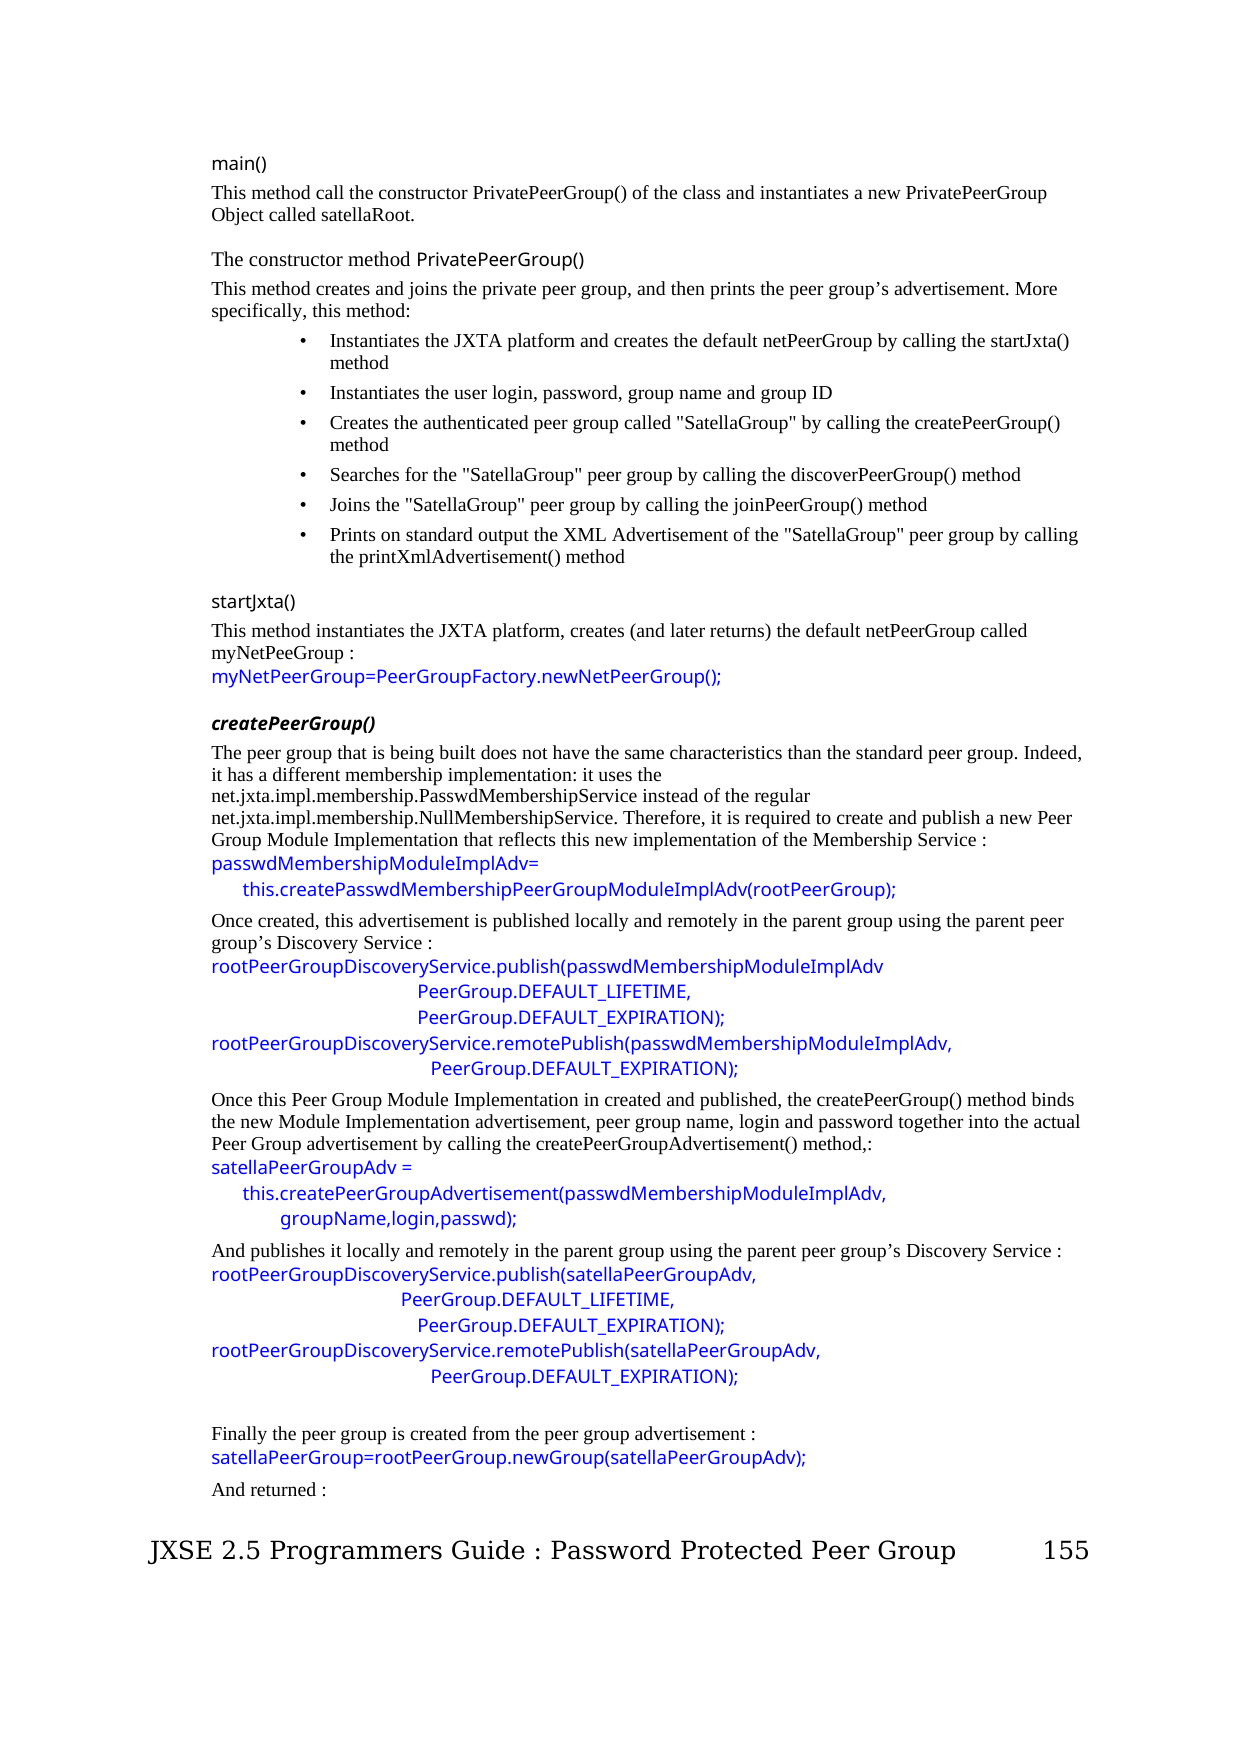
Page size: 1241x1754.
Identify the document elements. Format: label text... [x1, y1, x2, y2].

text passwdMembershipModuleImplAdv= this.createPasswdMembershipPeerGroupModuleImplAdv(rootPeerGroup); [211, 851, 1090, 902]
text Finally the peer group is created from the peer group advertisement : [211, 1423, 1090, 1444]
text The peer group that is being built does not have the same characteristics than the standard peer group. Indeed, it has a different membership implementation: it uses the net.jxta.impl.membership.PasswdMembershipService instead of the regular net.jxta.impl.membership.NullMembershipService. Therefore, it is required to create and publish a new Peer Group Module Implementation that reflects this new implementation of the Membership Service : [211, 742, 1090, 851]
text myNetPeerGroup=PeerGroupFactory.newNetPeerGroup(); [211, 663, 1090, 689]
list Instantiates the user login, password, group name and group ID [300, 382, 1090, 403]
text PeerGroup.DEFAULT_EXPIRATION); [211, 1363, 1090, 1389]
text Once this Peer Group Module Implementation in created and published, the createPeerGroup() method binds the new Module Implementation advertisement, peer group name, login and password together into the actual Peer Group advertisement by calling the createPeerGroupAdvertisement() method,: [211, 1089, 1090, 1155]
list Joins the "SatellaGroup" peer group by calling the joinPeerGroup() method [300, 494, 1090, 516]
text And returned : [211, 1478, 1090, 1500]
text satellaPeerGroupAdv = this.createPeerGroupAdvertisement(passwdMembershipModuleImplAdv, groupName,login,passwd); [211, 1155, 1090, 1231]
text rootPeerGroupDiscoveryService.remotePublish(satellaPeerGroupAdv, [211, 1338, 1090, 1363]
text createPeerGroup() [211, 710, 1090, 735]
text This method call the constructor PrivatePeerGroup() of the class and instantiates a new PrivatePeerGroup Object called satellaRoot. [211, 182, 1090, 225]
text startJxta() [211, 588, 1090, 614]
text rootPeerGroupDiscoveryService.publish(satellaPeerGroupAdv, [211, 1261, 1090, 1287]
list Searches for the "SatellaGroup" peer group by calling the discoverPeerGroup() method [300, 464, 1090, 485]
text main() [211, 150, 1090, 176]
text rootPeerGroupDiscoveryService.remotePublish(passwdMembershipModuleImplAdv, [211, 1030, 1090, 1056]
text PeerGroup.DEFAULT_LIFETIME, PeerGroup.DEFAULT_EXPIRATION); [211, 1287, 1090, 1338]
text PeerGroup.DEFAULT_LIFETIME, PeerGroup.DEFAULT_EXPIRATION); [211, 979, 1090, 1030]
text satellaPeerGroup=rootPeerGroup.newGroup(satellaPeerGroupAdv); [211, 1444, 1090, 1470]
text rootPeerGroupDiscoveryService.publish(passwdMembershipModuleImplAdv [211, 953, 1090, 979]
text Once created, this advertisement is published locally and remotely in the parent group using the parent peer group’s Discovery Service : [211, 910, 1090, 953]
list Instantiates the JXTA platform and creates the default netPeerGroup by calling the startJxta() method [300, 330, 1090, 373]
list Creates the authenticated peer group called "SatellaGroup" by calling the createPeerGroup() method [300, 412, 1090, 455]
text This method instantiates the JXTA platform, creates (and later returns) the default netPeerGroup called myNetPeeGroup : [211, 620, 1090, 663]
list Prints on standard output the XML Advertisement of the "SatellaGroup" peer group by calling the printXmlAdvertisement() method [300, 524, 1090, 567]
text This method creates and joins the private peer group, and then prints the peer group’s advertisement. More specifically, this method: [211, 278, 1090, 321]
text PeerGroup.DEFAULT_EXPIRATION); [211, 1056, 1090, 1081]
text The constructor method PrivatePeerGroup() [211, 246, 1090, 272]
text And publishes it locally and remotely in the parent group using the parent peer group’s Discovery Service : [211, 1239, 1090, 1261]
